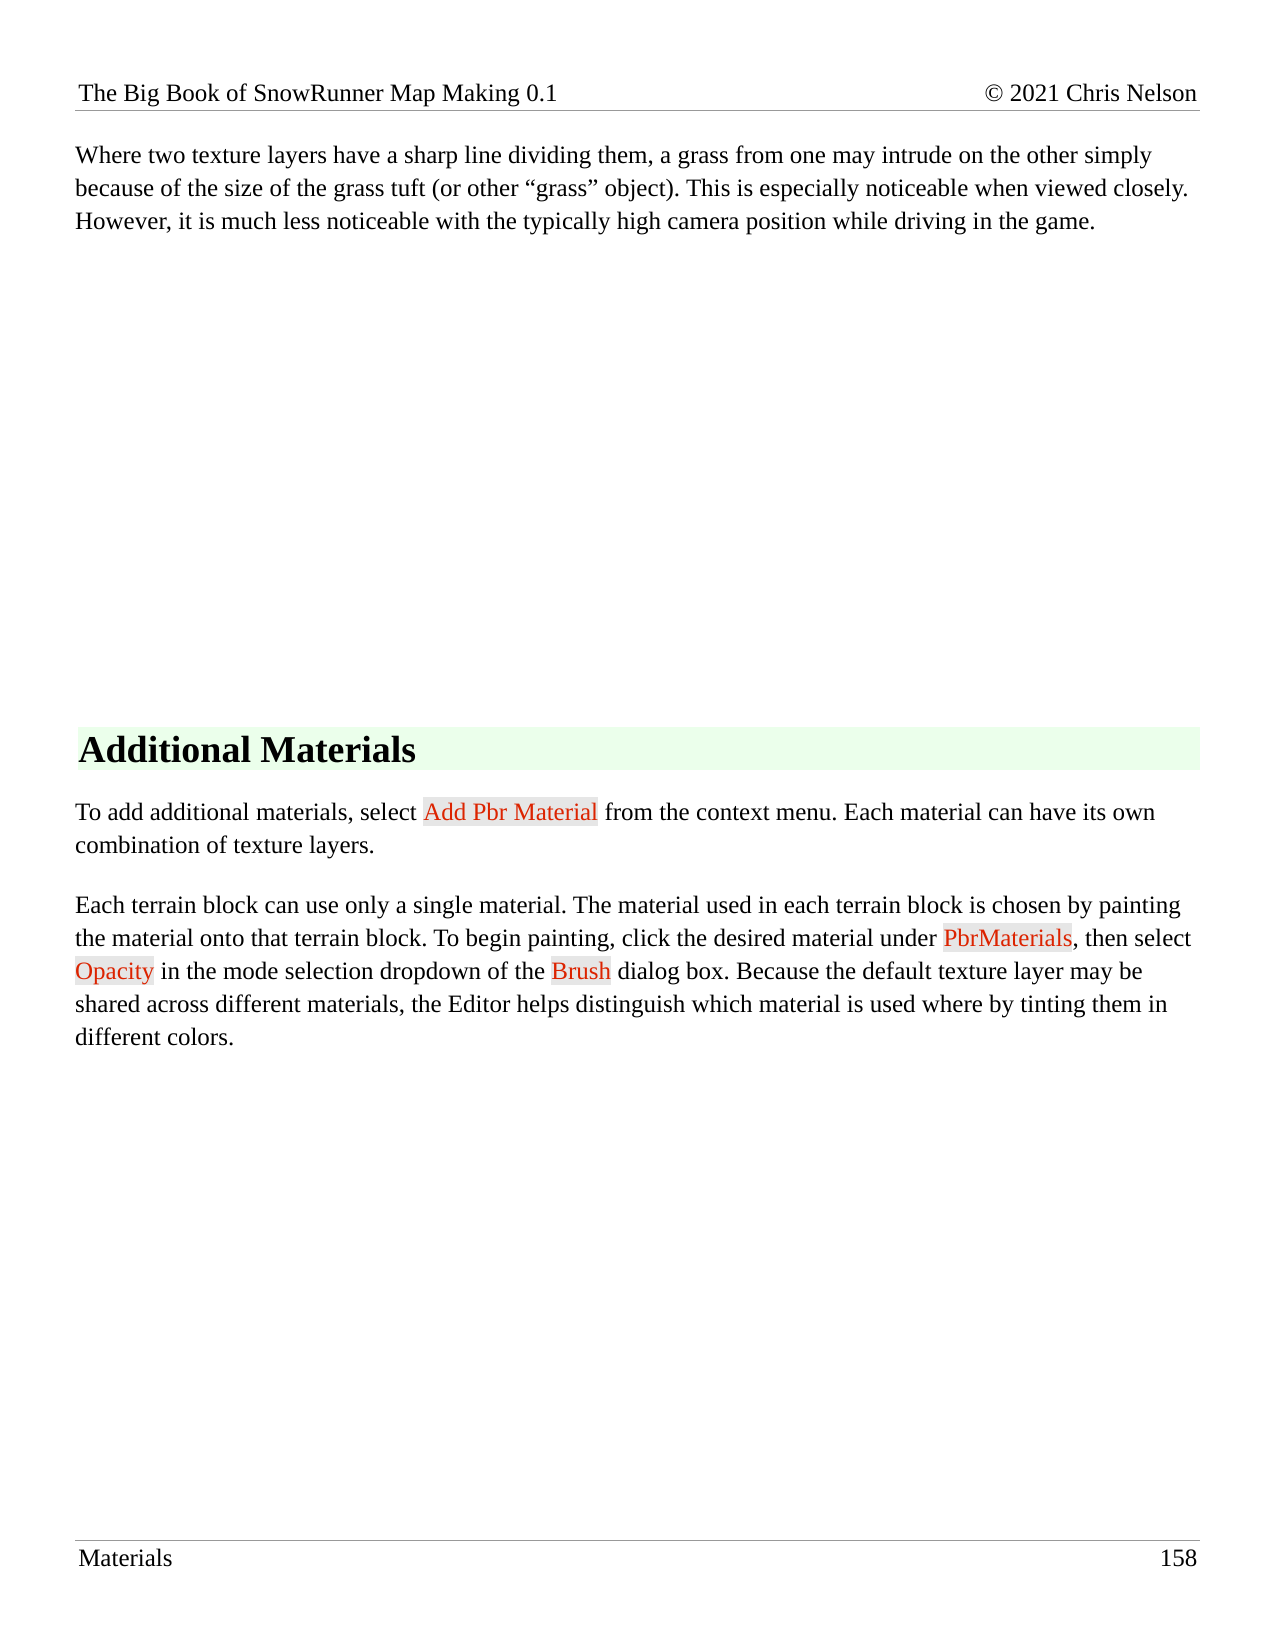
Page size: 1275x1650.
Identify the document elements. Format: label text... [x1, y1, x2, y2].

text Each terrain block can use only a single material. The material used in each terrain block is chosen by painting the material onto that terrain block. To begin painting, click the desired material under PbrMaterials, then select Opacity in the mode selection dropdown of the Brush dialog box. Because the default texture layer may be shared across different materials, the Editor helps distinguish which material is used where by tinting them in different colors. [75, 890, 1200, 1051]
text Where two texture layers have a sharp line dividing them, a grass from one may intrude on the other simply because of the size of the grass tuft (or other “grass” object). This is especially noticeable when viewed closely. However, it is much less noticeable with the typically high camera position while driving in the game. [75, 140, 1200, 235]
subtitle Additional Materials [78, 727, 1200, 770]
text To add additional materials, select Add Pbr Material from the context menu. Each material can have its own combination of texture layers. [75, 797, 1200, 859]
